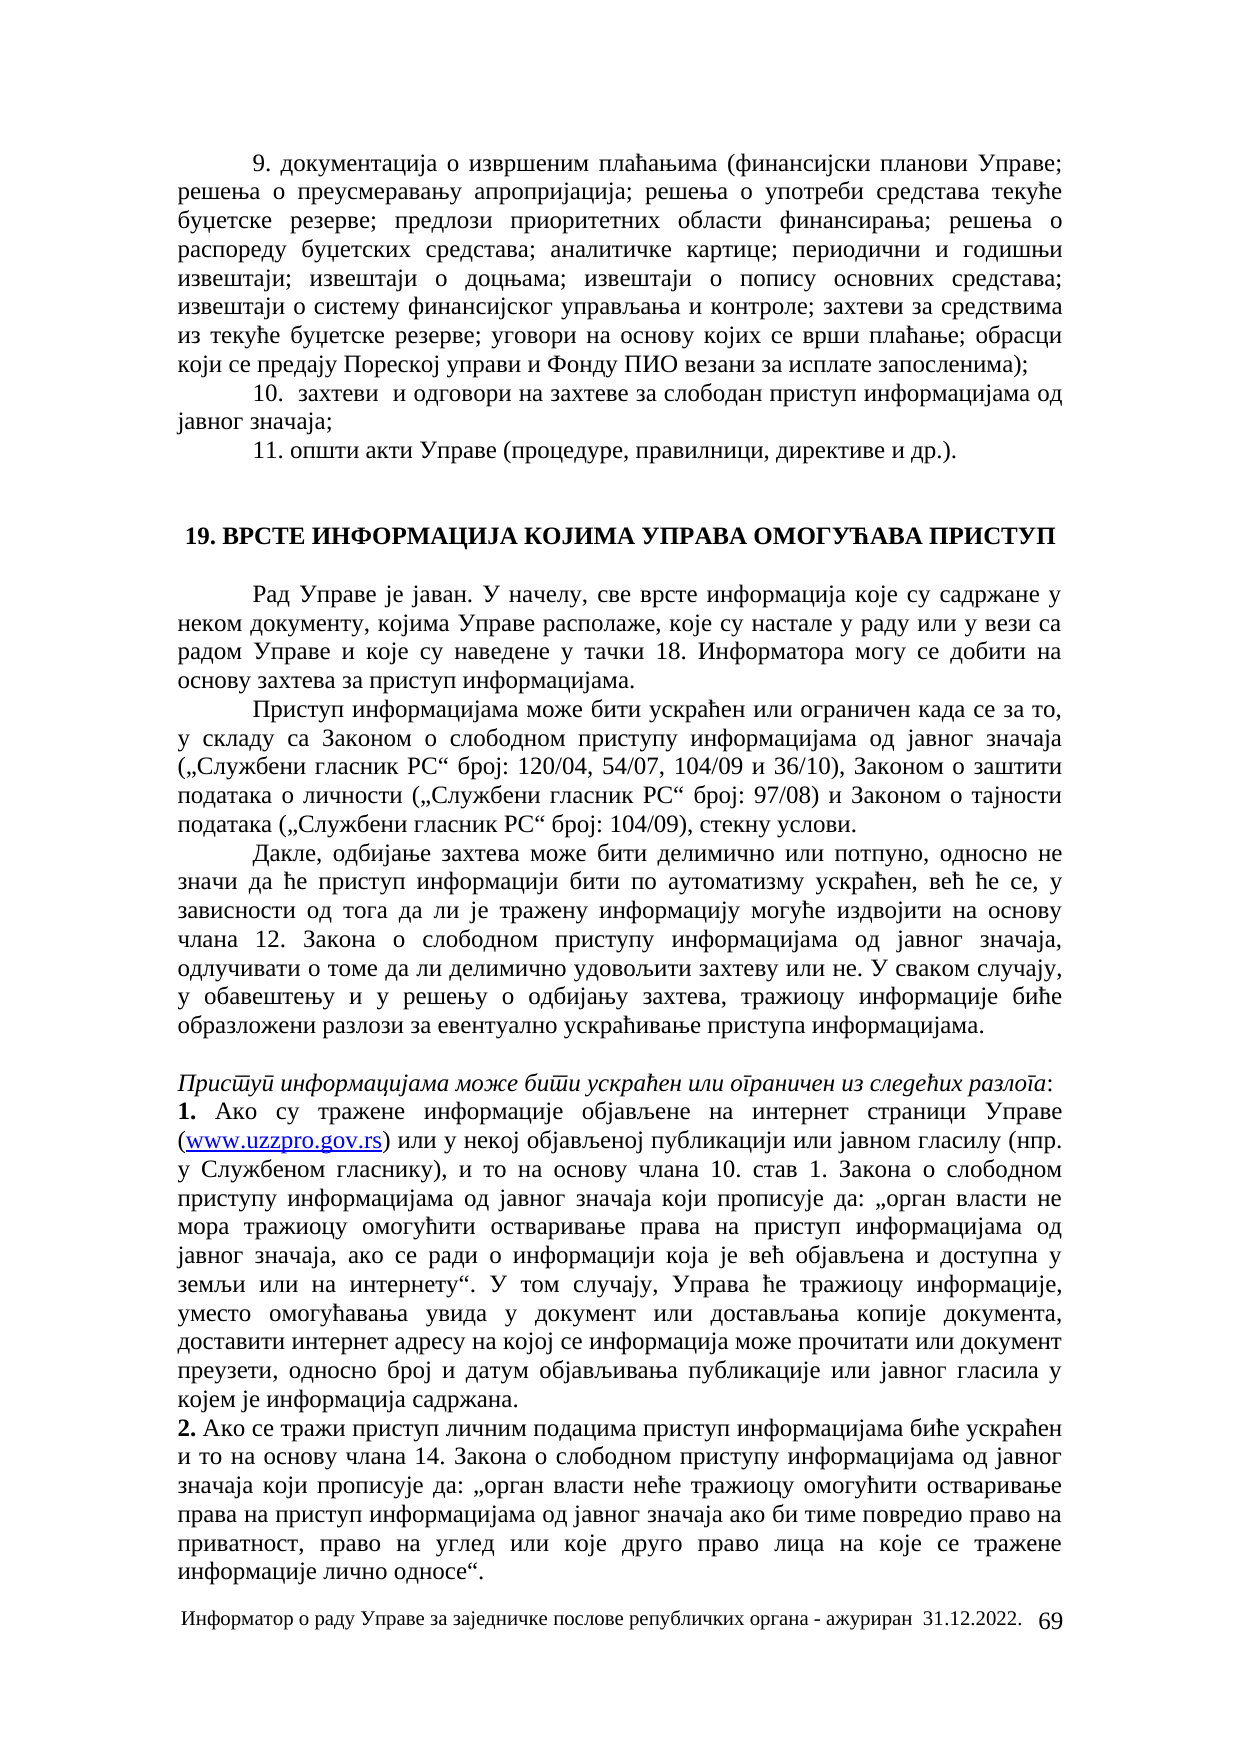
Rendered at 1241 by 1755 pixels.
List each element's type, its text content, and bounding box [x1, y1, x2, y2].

text 10. захтеви и одговори на захтеве за слободан приступ информацијама од јавног значаја; [177, 378, 1063, 435]
text Рад Управе је јаван. У начелу, све врсте информација које су садржане у неком документу, којима Управе располаже, које су настале у раду или у вези са радом Управе и које су наведене у тачки 18. Информатора могу се добити на основу захтева за приступ информацијама. [177, 579, 1063, 694]
text Приступ информацијама може бити ускраћен или ограничен када се за то, у складу са Законом о слободном приступу информацијама од јавног значаја („Службени гласник РС“ број: 120/04, 54/07, 104/09 и 36/10), Законом о заштити података о личности („Службени гласник РС“ број: 97/08) и Законом о тајности података („Службени гласник РС“ број: 104/09), стекну услови. [177, 694, 1063, 838]
text 1. Ако су тражене информације објављене на интернет страници Управе (www.uzzpro.gov.rs) или у некој објављеној публикацији или јавном гласилу (нпр. у Службеном гласнику), и то на основу члана 10. став 1. Закона о слободном приступу информацијама од јавног значаја који прописује да: „орган власти не мора тражиоцу омогућити остваривање права на приступ информацијама од јавног значаја, ако се ради о информацији која је већ објављена и доступна у земљи или на интернету“. У том случају, Управа ће тражиоцу информације, уместо омогућавања увида у документ или достављања копије документа, доставити интернет адресу на којој се информација може прочитати или документ преузети, односно број и датум објављивања публикације или јавног гласила у којем је информација садржана. [177, 1096, 1063, 1413]
text 9. документација о извршеним плаћањима (финансијски планови Управе; решења о преусмеравању апропријација; решења о употреби средстава текуће буџетске резерве; предлози приоритетних области финансирања; решења о распореду буџетских средстава; аналитичке картице; периодични и годишњи извештаји; извештаји о доцњама; извештаји о попису основних средстава; извештаји о систему финансијског управљања и контроле; захтеви за средствима из текуће буџетске резерве; уговори на основу којих се врши плаћање; обрасци који се предају Пореској управи и Фонду ПИО везани за исплате запосленима); [177, 148, 1063, 378]
text Дакле, одбијање захтева може бити делимично или потпуно, односно не значи да ће приступ информацији бити по аутоматизму ускраћен, већ ће се, у зависности од тога да ли је тражену информацију могуће издвојити на основу члана 12. Закона о слободном приступу информацијама од јавног значаја, одлучивати о томе да ли делимично удовољити захтеву или не. У сваком случају, у обавештењу и у решењу о одбијању захтева, тражиоцу информације биће образложени разлози за евентуално ускраћивање приступа информацијама. [177, 838, 1063, 1039]
text 19. ВРСТЕ ИНФОРМАЦИЈА КОЈИМА УПРАВА ОМОГУЋАВА ПРИСТУП [177, 521, 1063, 550]
text 11. општи акти Управе (процедуре, правилници, директиве и др.). [177, 435, 1063, 464]
text 2. Ако се тражи приступ личним подацима приступ информацијама биће ускраћен и то на основу члана 14. Закона о слободном приступу информацијама од јавног значаја који прописује да: „орган власти неће тражиоцу омогућити остваривање права на приступ информацијама од јавног значаја ако би тиме повредио право на приватност, право на углед или које друго право лица на које се тражене информације лично односе“. [177, 1413, 1063, 1585]
text Приступ информацијама може бити ускраћен или ограничен из следећих разлога: [177, 1068, 1063, 1096]
